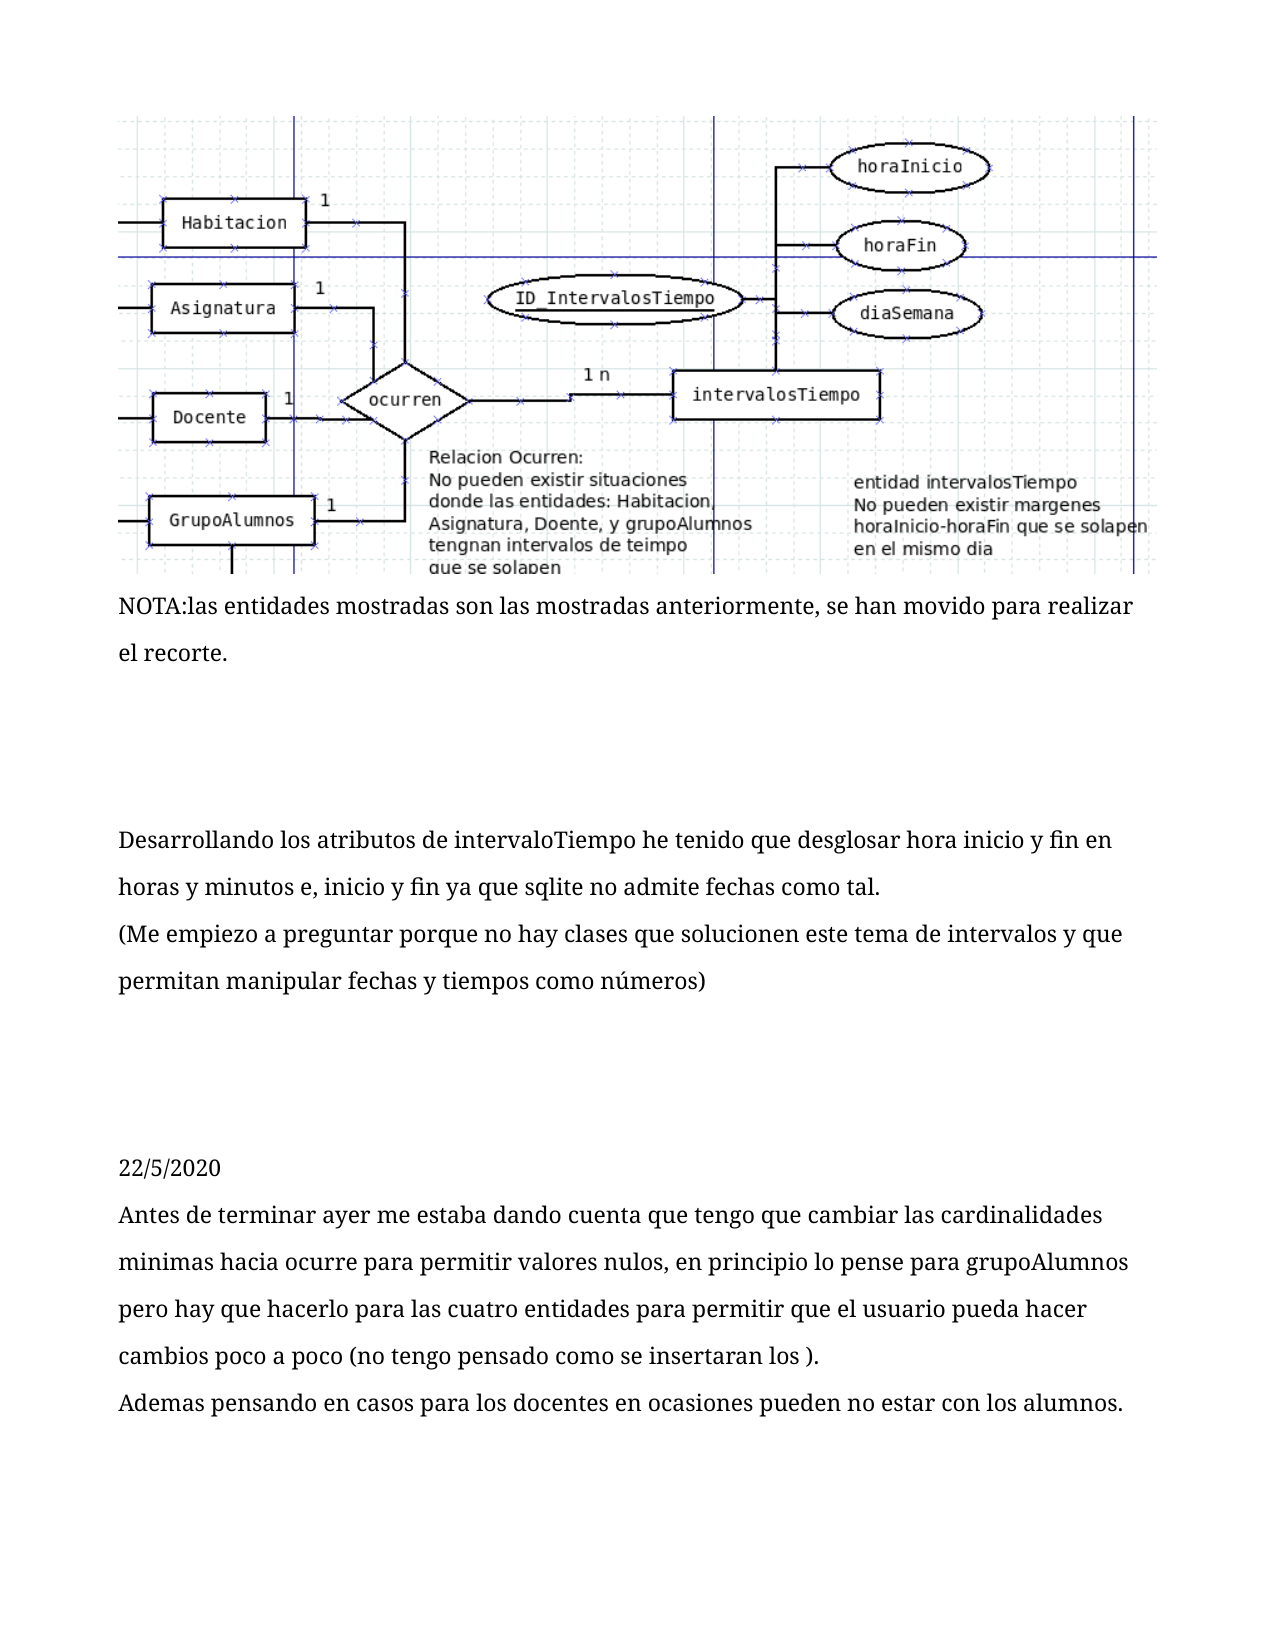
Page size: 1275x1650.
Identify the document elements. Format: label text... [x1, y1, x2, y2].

text 22/5/2020 [118, 1152, 1157, 1183]
text Antes de terminar ayer me estaba dando cuenta que tengo que cambiar las cardinalidades minimas hacia ocurre para permitir valores nulos, en principio lo pense para grupoAlumnos pero hay que hacerlo para las cuatro entidades para permitir que el usuario pueda hacer cambios poco a poco (no tengo pensado como se insertaran los ). [118, 1199, 1157, 1371]
text Desarrollando los atributos de intervaloTiempo he tenido que desglosar hora inicio y fin en horas y minutos e, inicio y fin ya que sqlite no admite fechas como tal. [118, 824, 1157, 902]
text Ademas pensando en casos para los docentes en ocasiones pueden no estar con los alumnos. [118, 1386, 1157, 1418]
text NOTA:las entidades mostradas son las mostradas anteriormente, se han movido para realizar el recorte. [118, 574, 1157, 668]
text (Me empiezo a preguntar porque no hay clases que solucionen este tema de intervalos y que permitan manipular fechas y tiempos como números) [118, 918, 1157, 996]
picture [118, 116, 1157, 574]
